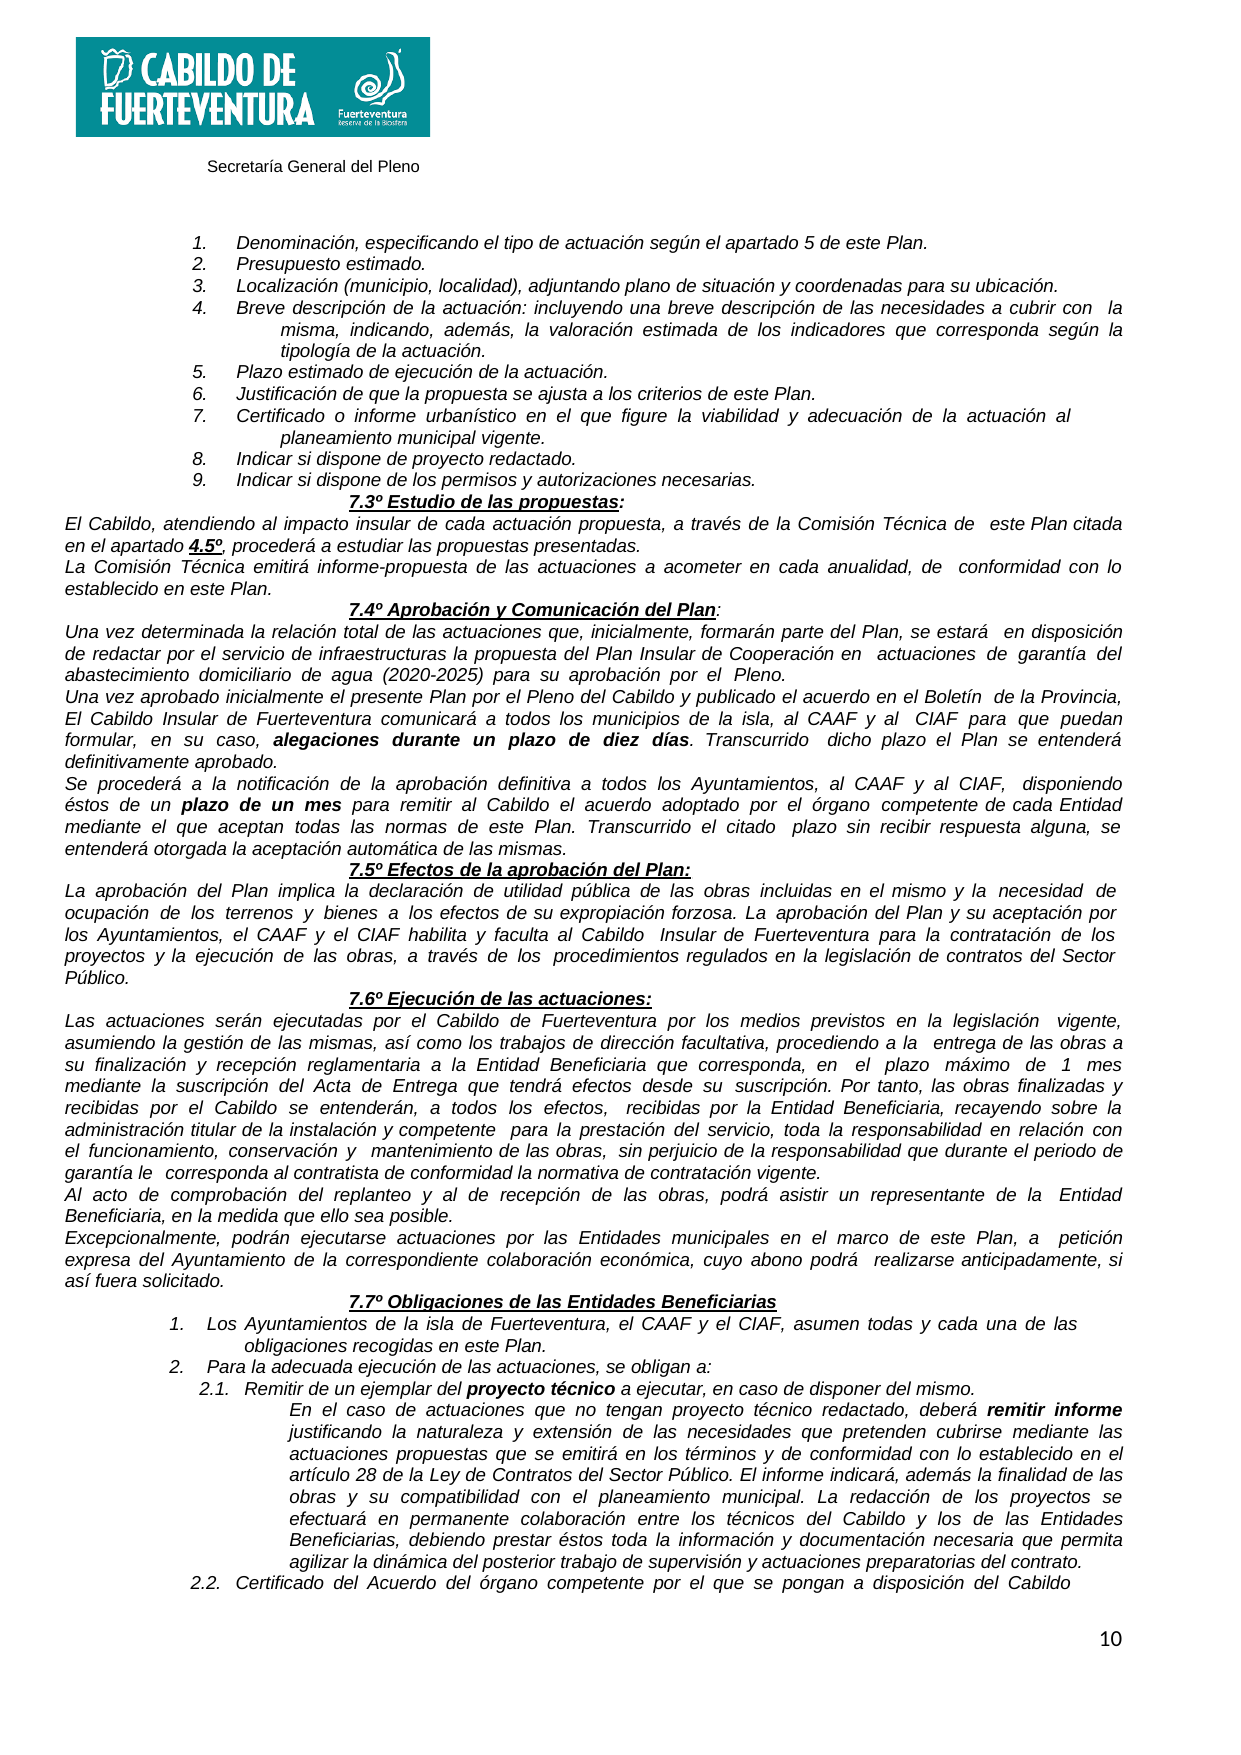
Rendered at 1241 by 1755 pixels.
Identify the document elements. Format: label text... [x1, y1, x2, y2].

list Denominación, especificando el tipo de actuación según el apartado 5 de este Plan. [192, 232, 1134, 254]
list º Estudio de las propuestas: [349, 491, 1134, 513]
list Indicar si dispone de proyecto redactado. [192, 448, 1134, 469]
text La Comisión Técnica emitirá informe-propuesta de las actuaciones a acometer en cada anualidad, de conformidad con lo establecido en este Plan. [64, 556, 1123, 599]
list º Ejecución de las actuaciones: [349, 988, 1134, 1010]
list Localización (municipio, localidad), adjuntando plano de situación y coordenadas para su ubicación. [192, 275, 1134, 297]
text En el caso de actuaciones que no tengan proyecto técnico redactado, deberá remitir informe justificando la naturaleza y extensión de las necesidades que pretenden cubrirse mediante las actuaciones propuestas que se emitirá en los términos y de conformidad con lo establecido en el artículo 28 de la Ley de Contratos del Sector Público. El informe indicará, además la finalidad de las obras y su compatibilidad con el planeamiento municipal. La redacción de los proyectos se efectuará en permanente colaboración entre los técnicos del Cabildo y los de las Entidades Beneficiarias, debiendo prestar éstos toda la información y documentación necesaria que permita agilizar la dinámica del posterior trabajo de supervisión y actuaciones preparatorias del contrato. [289, 1399, 1123, 1572]
text Al acto de comprobación del replanteo y al de recepción de las obras, podrá asistir un representante de la Entidad Beneficiaria, en la medida que ello sea posible. [64, 1183, 1123, 1227]
text Las actuaciones serán ejecutadas por el Cabildo de Fuerteventura por los medios previstos en la legislación vigente, asumiendo la gestión de las mismas, así como los trabajos de dirección facultativa, procediendo a la entrega de las obras a su finalización y recepción reglamentaria a la Entidad Beneficiaria que corresponda, en el plazo máximo de 1 mes mediante la suscripción del Acta de Entrega que tendrá efectos desde su suscripción. Por tanto, las obras finalizadas y recibidas por el Cabildo se entenderán, a todos los efectos, recibidas por la Entidad Beneficiaria, recayendo sobre la administración titular de la instalación y competente para la prestación del servicio, toda la responsabilidad en relación con el funcionamiento, conservación y mantenimiento de las obras, sin perjuicio de la responsabilidad que durante el periodo de garantía le corresponda al contratista de conformidad la normativa de contratación vigente. [64, 1010, 1123, 1183]
list º Aprobación y Comunicación del Plan: [349, 599, 1134, 621]
list Plazo estimado de ejecución de la actuación. [192, 362, 1134, 383]
list Los Ayuntamientos de la isla de Fuerteventura, el CAAF y el CIAF, asumen todas y cada una de las obligaciones recogidas en este Plan. [169, 1313, 1123, 1356]
list Presupuesto estimado. [192, 254, 1134, 275]
list º Efectos de la aprobación del Plan: [349, 859, 1134, 880]
list Para la adecuada ejecución de las actuaciones, se obligan a: [169, 1356, 1134, 1378]
text La aprobación del Plan implica la declaración de utilidad pública de las obras incluidas en el mismo y la necesidad de ocupación de los terrenos y bienes a los efectos de su expropiación forzosa. La aprobación del Plan y su aceptación por los Ayuntamientos, el CAAF y el CIAF habilita y faculta al Cabildo Insular de Fuerteventura para la contratación de los proyectos y la ejecución de las obras, a través de los procedimientos regulados en la legislación de contratos del Sector Público. [64, 880, 1117, 988]
text Una vez determinada la relación total de las actuaciones que, inicialmente, formarán parte del Plan, se estará en disposición de redactar por el servicio de infraestructuras la propuesta del Plan Insular de Cooperación en actuaciones de garantía del abastecimiento domiciliario de agua (2020-2025) para su aprobación por el Pleno. [64, 621, 1123, 686]
text Se procederá a la notificación de la aprobación definitiva a todos los Ayuntamientos, al CAAF y al CIAF, disponiendo éstos de un plazo de un mes para remitir al Cabildo el acuerdo adoptado por el órgano competente de cada Entidad mediante el que aceptan todas las normas de este Plan. Transcurrido el citado plazo sin recibir respuesta alguna, se entenderá otorgada la aceptación automática de las mismas. [64, 772, 1123, 859]
list Certificado o informe urbanístico en el que figure la viabilidad y adecuación de la actuación al planeamiento municipal vigente. [192, 405, 1123, 448]
text Una vez aprobado inicialmente el presente Plan por el Pleno del Cabildo y publicado el acuerdo en el Boletín de la Provincia, El Cabildo Insular de Fuerteventura comunicará a todos los municipios de la isla, al CAAF y al CIAF para que puedan formular, en su caso, alegaciones durante un plazo de diez días. Transcurrido dicho plazo el Plan se entenderá definitivamente aprobado. [64, 686, 1123, 772]
list Certificado del Acuerdo del órgano competente por el que se pongan a disposición del Cabildo [190, 1572, 1134, 1594]
list Remitir de un ejemplar del proyecto técnico a ejecutar, en caso de disponer del mismo. [199, 1378, 1134, 1399]
list Justificación de que la propuesta se ajusta a los criterios de este Plan. [192, 383, 1134, 404]
list Indicar si dispone de los permisos y autorizaciones necesarias. [192, 469, 1134, 491]
text Excepcionalmente, podrán ejecutarse actuaciones por las Entidades municipales en el marco de este Plan, a petición expresa del Ayuntamiento de la correspondiente colaboración económica, cuyo abono podrá realizarse anticipadamente, si así fuera solicitado. [64, 1227, 1123, 1292]
text El Cabildo, atendiendo al impacto insular de cada actuación propuesta, a través de la Comisión Técnica de este Plan citada en el apartado 4.5º, procederá a estudiar las propuestas presentadas. [64, 513, 1123, 556]
list Breve descripción de la actuación: incluyendo una breve descripción de las necesidades a cubrir con la misma, indicando, además, la valoración estimada de los indicadores que corresponda según la tipología de la actuación. [192, 297, 1123, 362]
list º Obligaciones de las Entidades Beneficiarias [349, 1292, 1134, 1313]
